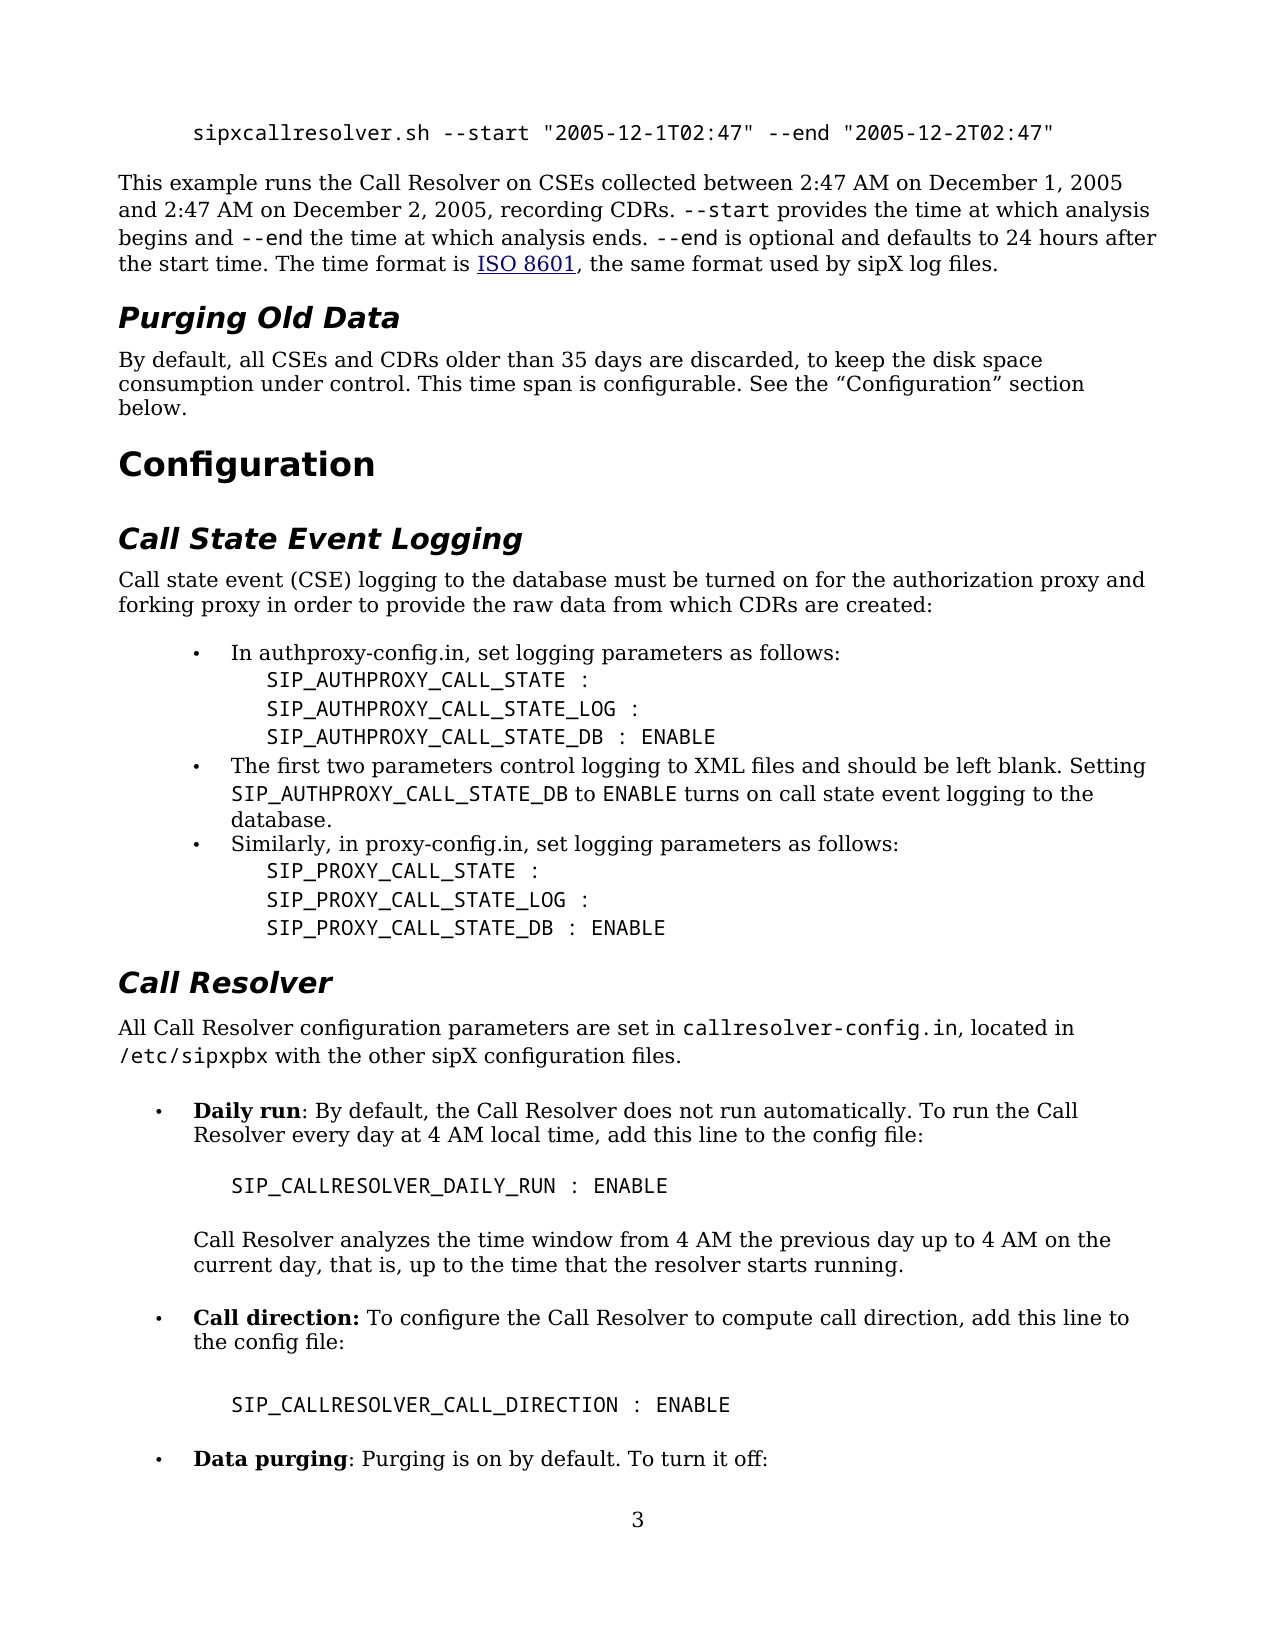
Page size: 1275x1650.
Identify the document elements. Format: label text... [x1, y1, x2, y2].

text All Call Resolver configuration parameters are set in callresolver-config.in, located in /etc/sipxpbx with the other sipX configuration files. [118, 1013, 1157, 1070]
list Daily run: By default, the Call Resolver does not run automatically. To run the Call Resolver every day at 4 AM local time, add this line to the config file: [156, 1098, 1157, 1147]
text sipxcallresolver.sh --start "2005-12-1T02:47" --end "2005-12-2T02:47" [192, 118, 1157, 147]
list Similarly, in proxy-config.in, set logging parameters as follows: [193, 832, 1157, 856]
list Data purging: Purging is on by default. To turn it off: [156, 1447, 1157, 1472]
text Call state event (CSE) logging to the database must be turned on for the authorization proxy and forking proxy in order to provide the raw data from which CDRs are created: [118, 568, 1157, 617]
text SIP_AUTHPROXY_CALL_STATE_LOG : [266, 694, 1157, 722]
subtitle Configuration [118, 446, 1157, 484]
text SIP_AUTHPROXY_CALL_STATE : [266, 666, 1157, 694]
subtitle Call State Event Logging [118, 522, 1157, 556]
text SIP_CALLRESOLVER_DAILY_RUN : ENABLE [231, 1171, 1157, 1200]
text SIP_PROXY_CALL_STATE_DB : ENABLE [266, 913, 1157, 942]
list Call direction: To configure the Call Resolver to compute call direction, add this line to the config file: [156, 1305, 1157, 1354]
text SIP_PROXY_CALL_STATE : [266, 856, 1157, 885]
text By default, all CSEs and CDRs older than 35 days are discarded, to keep the disk space consumption under control. This time span is configurable. See the “Configuration” section below. [118, 348, 1157, 421]
text Call Resolver analyzes the time window from 4 AM the previous day up to 4 AM on the current day, that is, up to the time that the resolver starts running. [193, 1228, 1157, 1277]
text SIP_AUTHPROXY_CALL_STATE_DB : ENABLE [266, 722, 1157, 751]
list In authproxy-config.in, set logging parameters as follows: [193, 641, 1157, 666]
text This example runs the Call Resolver on CSEs collected between 2:47 AM on December 1, 2005 and 2:47 AM on December 2, 2005, recording CDRs. --start provides the time at which analysis begins and --end the time at which analysis ends. --end is optional and defaults to 24 hours after the start time. The time format is ISO 8601, the same format used by sipX log files. [118, 171, 1157, 276]
list The first two parameters control logging to XML files and should be left blank. Setting SIP_AUTHPROXY_CALL_STATE_DB to ENABLE turns on call state event logging to the database. [193, 751, 1157, 832]
subtitle Purging Old Data [118, 301, 1157, 335]
subtitle Call Resolver [118, 967, 1157, 1001]
text SIP_CALLRESOLVER_CALL_DIRECTION : ENABLE [231, 1390, 1157, 1419]
text SIP_PROXY_CALL_STATE_LOG : [266, 885, 1157, 913]
